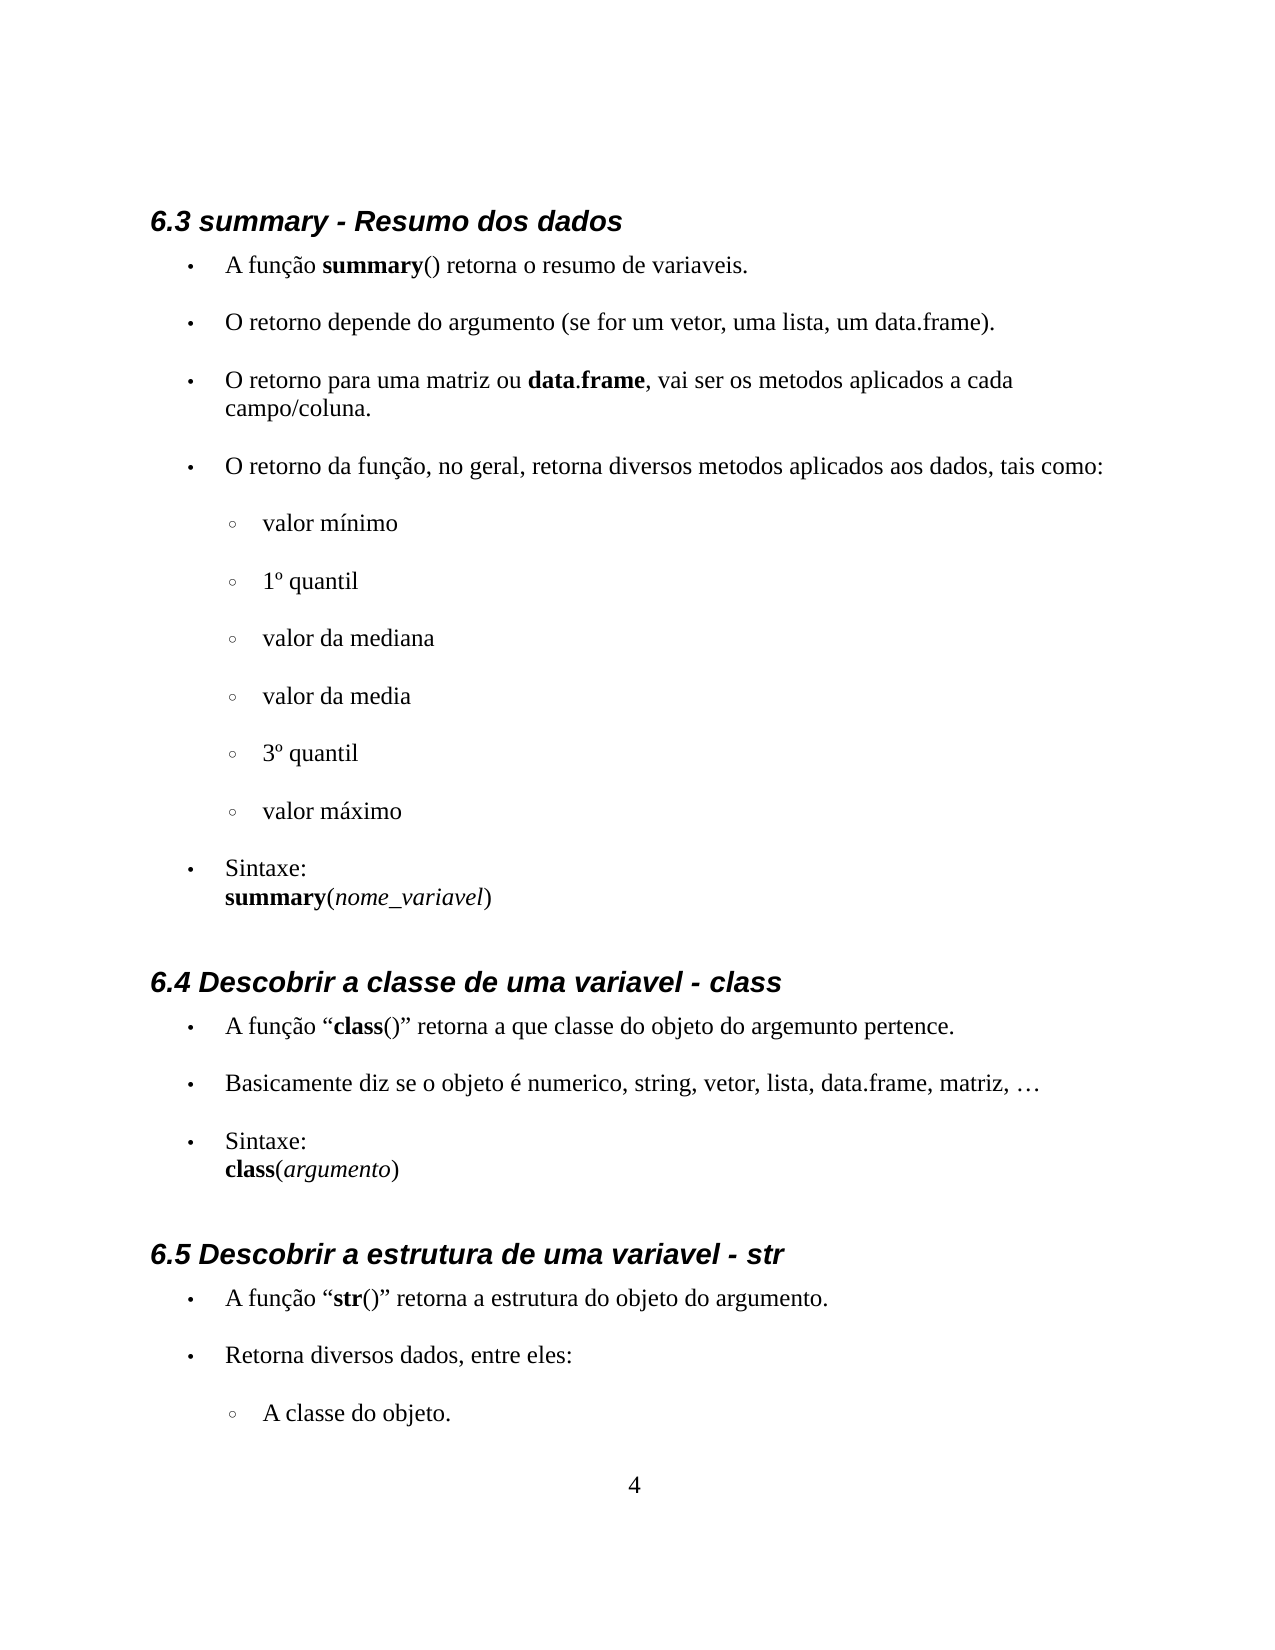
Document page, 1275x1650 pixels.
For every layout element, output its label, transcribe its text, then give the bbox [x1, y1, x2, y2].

subtitle 6.5 Descobrir a estrutura de uma variavel - str [150, 1237, 1125, 1271]
list O retorno para uma matriz ou data.frame, vai ser os metodos aplicados a cada campo/coluna. [187, 365, 1125, 451]
list O retorno depende do argumento (se for um vetor, uma lista, um data.frame). [187, 307, 1125, 365]
subtitle 6.4 Descobrir a classe de uma variavel - class [150, 965, 1125, 998]
list valor da media [225, 681, 1125, 738]
list A função summary() retorna o resumo de variaveis. [187, 250, 1125, 307]
list Sintaxe: summary(nome_variavel) [187, 853, 1125, 940]
list valor máximo [225, 796, 1125, 853]
list A função “str()” retorna a estrutura do objeto do argumento. [187, 1283, 1125, 1341]
list Basicamente diz se o objeto é numerico, string, vetor, lista, data.frame, matriz, … [187, 1068, 1125, 1126]
list valor da mediana [225, 623, 1125, 681]
list [225, 150, 1125, 179]
list O retorno da função, no geral, retorna diversos metodos aplicados aos dados, tais como: [187, 451, 1125, 508]
subtitle 6.3 summary - Resumo dos dados [150, 204, 1125, 237]
list Retorna diversos dados, entre eles: [187, 1341, 1125, 1398]
list Sintaxe: class(argumento) [187, 1126, 1125, 1212]
list A função “class()” retorna a que classe do objeto do argemunto pertence. [187, 1011, 1125, 1068]
list 3º quantil [225, 738, 1125, 796]
list A classe do objeto. [225, 1398, 1125, 1427]
list valor mínimo [225, 508, 1125, 566]
list 1º quantil [225, 566, 1125, 623]
